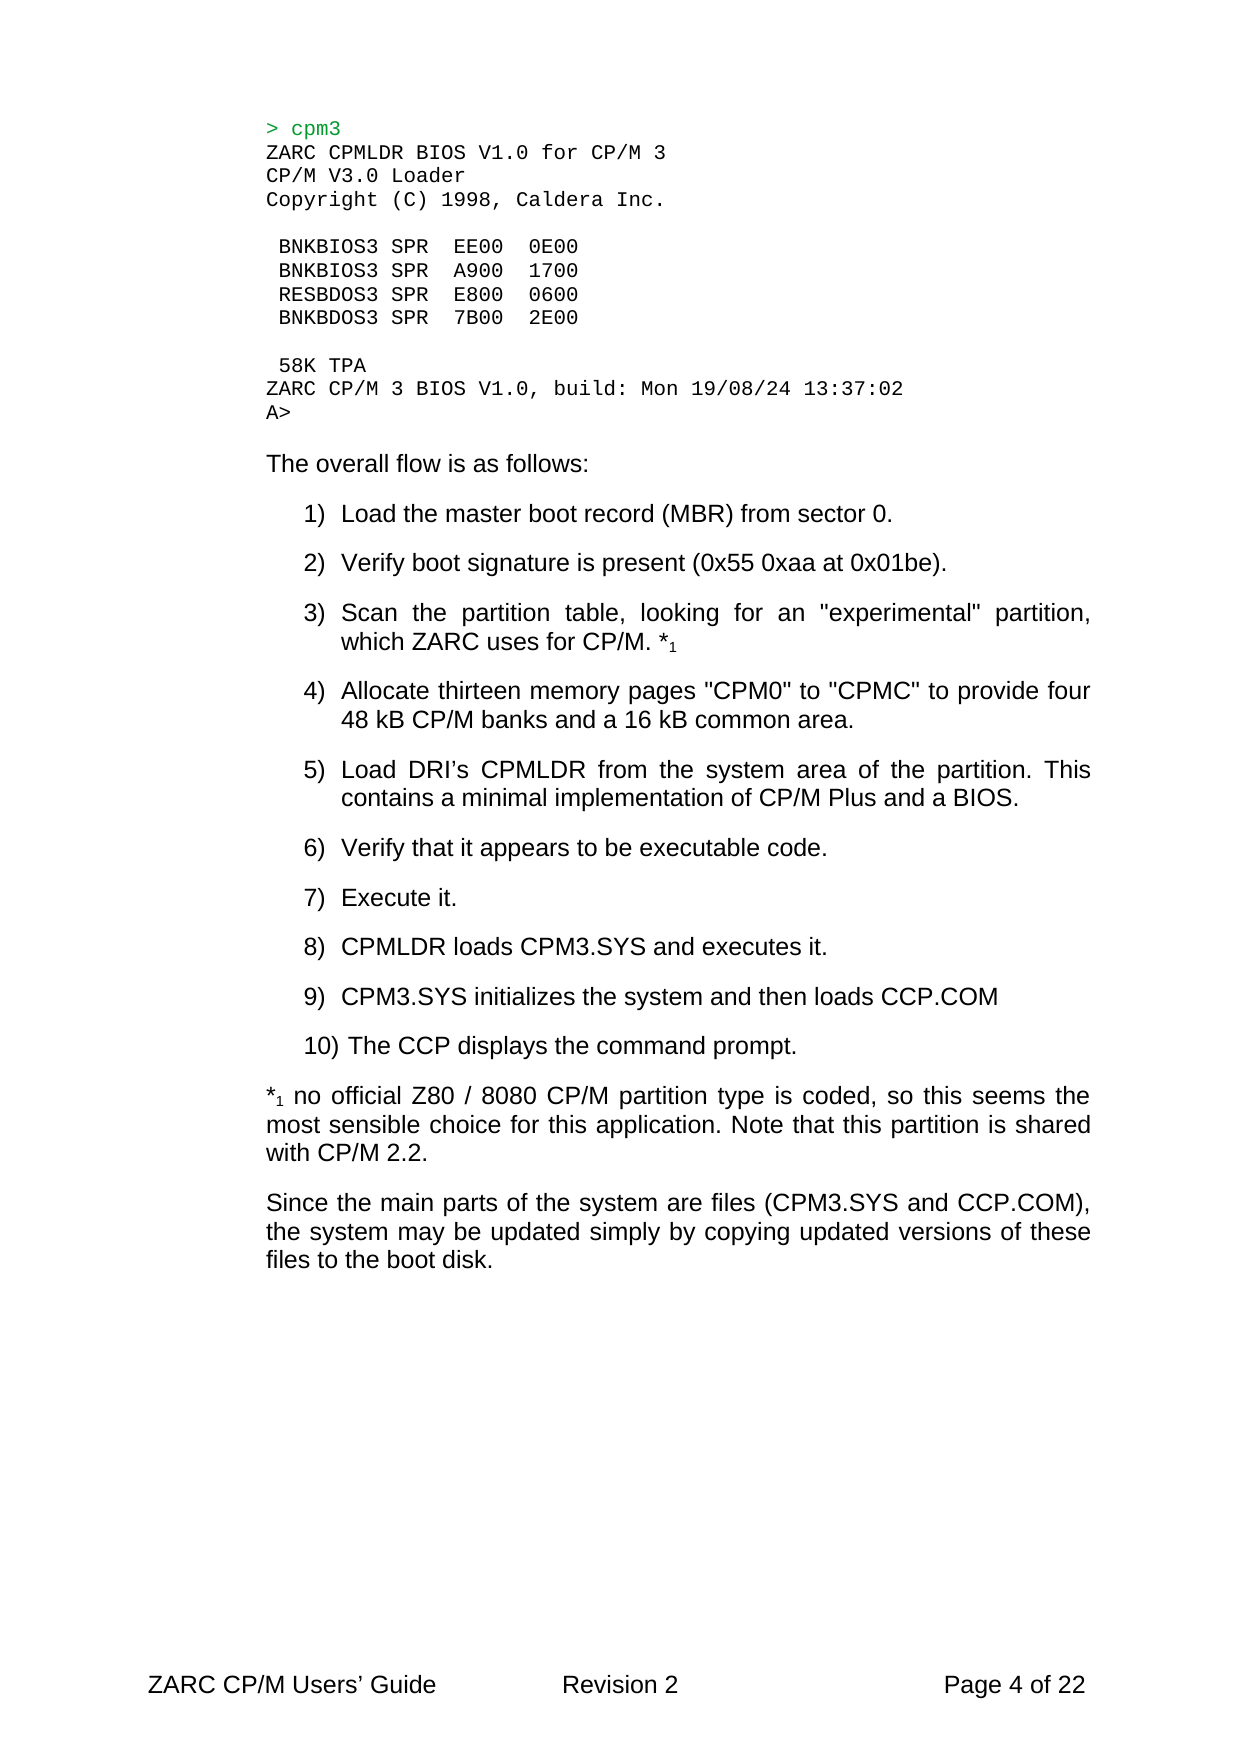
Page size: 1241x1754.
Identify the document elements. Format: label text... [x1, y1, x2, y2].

list Scan the partition table, looking for an "experimental" partition, which ZARC uses for CP/M. *1 [303, 598, 1092, 655]
text Since the main parts of the system are files (CPM3.SYS and CCP.COM), the system may be updated simply by copying updated versions of these files to the boot disk. [266, 1188, 1092, 1274]
text RESBDOS3 SPR E800 0600 [266, 284, 1092, 307]
text BNKBIOS3 SPR A900 1700 [266, 260, 1092, 284]
list Load the master boot record (MBR) from sector 0. [303, 499, 1092, 527]
list CPM3.SYS initializes the system and then loads CCP.COM [303, 982, 1092, 1010]
list Allocate thirteen memory pages "CPM0" to "CPMC" to provide four 48 kB CP/M banks and a 16 kB common area. [303, 676, 1092, 734]
text CP/M V3.0 Loader [266, 165, 1092, 189]
text The overall flow is as follows: [266, 449, 1092, 478]
list Load DRI’s CPMLDR from the system area of the partition. This contains a minimal implementation of CP/M Plus and a BIOS. [303, 754, 1092, 812]
text BNKBIOS3 SPR EE00 0E00 [266, 236, 1092, 260]
text ZARC CP/M 3 BIOS V1.0, build: Mon 19/08/24 13:37:02 [266, 378, 1092, 402]
list The CCP displays the command prompt. [303, 1031, 1092, 1060]
text Copyright (C) 1998, Caldera Inc. [266, 189, 1092, 213]
list Verify that it appears to be executable code. [303, 833, 1092, 862]
text > cpm3 [266, 118, 1092, 142]
text A> [266, 402, 1092, 426]
list Execute it. [303, 882, 1092, 911]
list Verify boot signature is present (0x55 0xaa at 0x01be). [303, 548, 1092, 577]
text *1 no official Z80 / 8080 CP/M partition type is coded, so this seems the most sensible choice for this application. Note that this partition is shared with CP/M 2.2. [266, 1081, 1092, 1167]
list CPMLDR loads CPM3.SYS and executes it. [303, 932, 1092, 961]
text 58K TPA [266, 354, 1092, 378]
text BNKBDOS3 SPR 7B00 2E00 [266, 307, 1092, 331]
text ZARC CPMLDR BIOS V1.0 for CP/M 3 [266, 142, 1092, 165]
